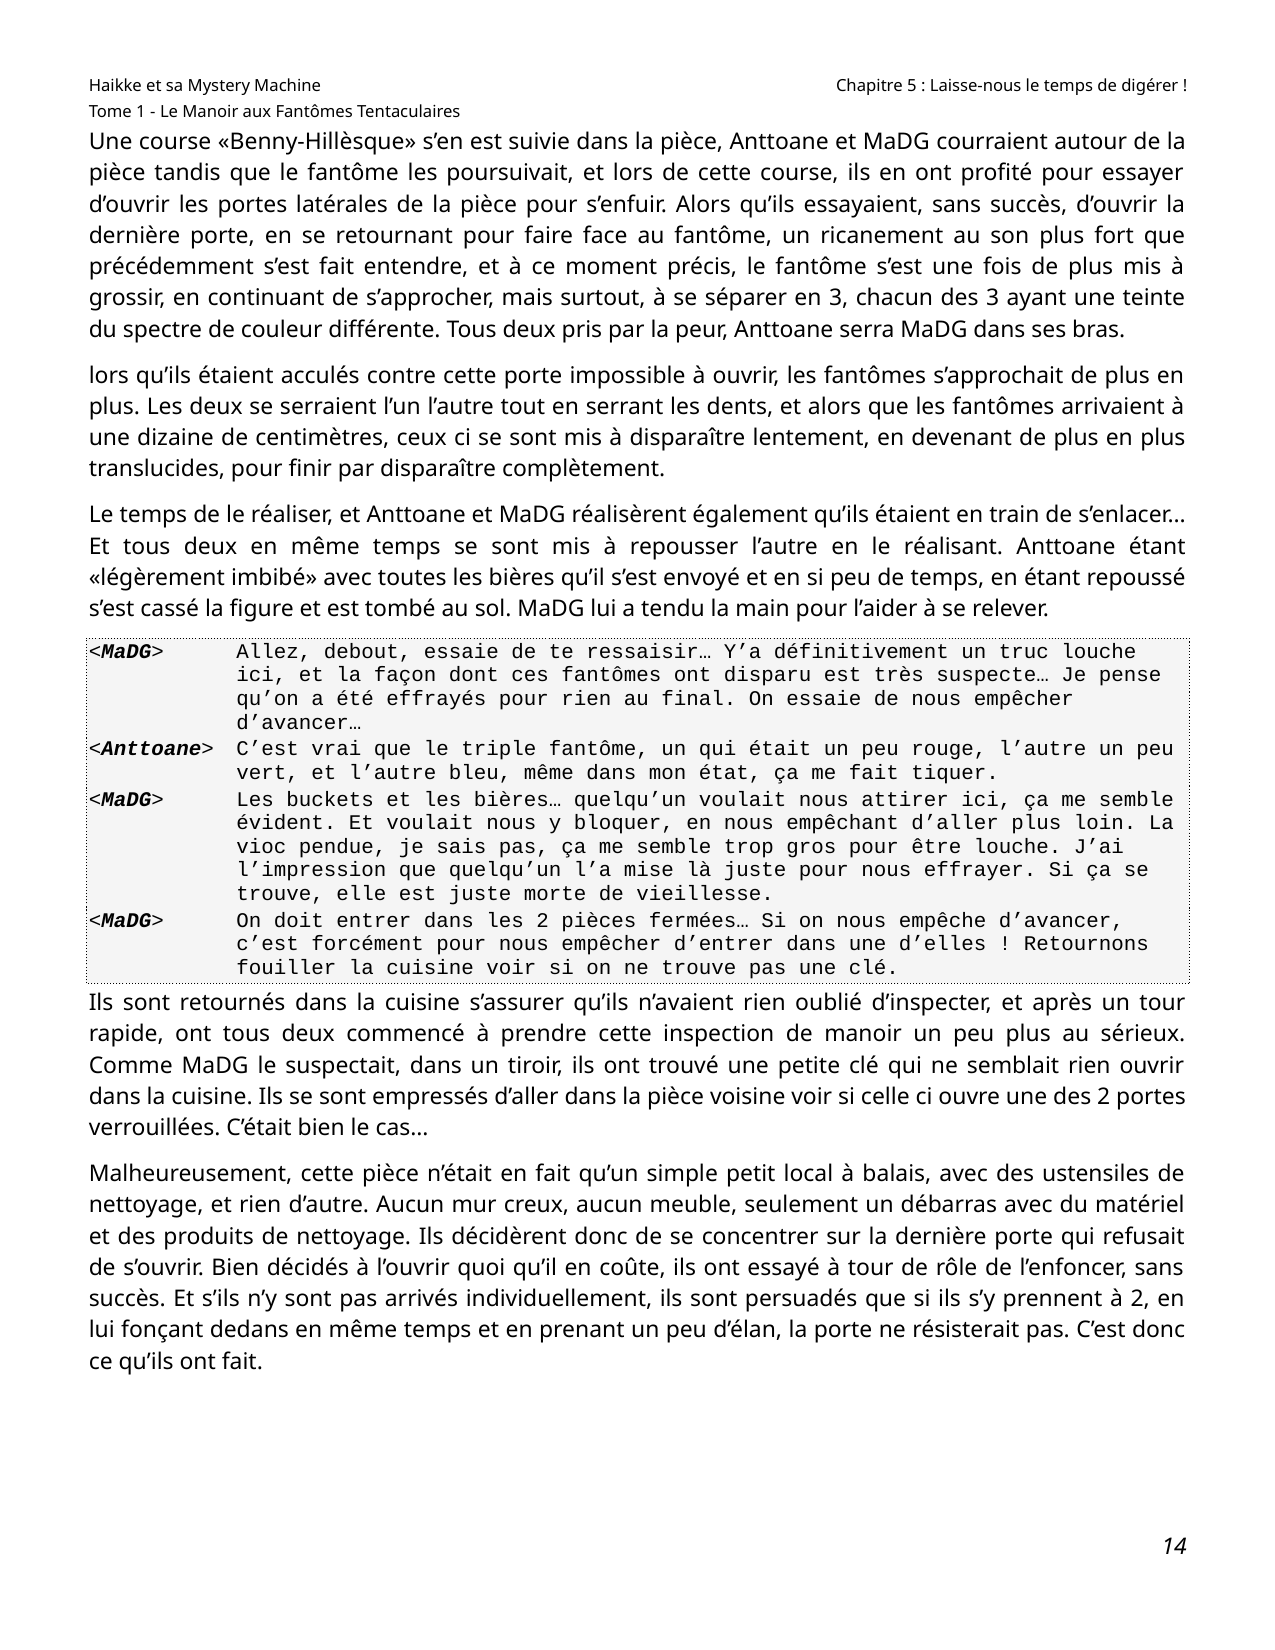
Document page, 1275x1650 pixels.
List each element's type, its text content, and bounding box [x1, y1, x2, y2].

text <MaDG> Les buckets et les bières… quelqu’un voulait nous attirer ici, ça me semble évident. Et voulait nous y bloquer, en nous empêchant d’aller plus loin. La vioc pendue, je sais pas, ça me semble trop gros pour être louche. J’ai l’impression que quelqu’un l’a mise là juste pour nous effrayer. Si ça se trouve, elle est juste morte de vieillesse. [86, 786, 1189, 907]
text <Anttoane> C’est vrai que le triple fantôme, un qui était un peu rouge, l’autre un peu vert, et l’autre bleu, même dans mon état, ça me fait tiquer. [86, 736, 1189, 786]
text Une course «Benny-Hillèsque» s’en est suivie dans la pièce, Anttoane et MaDG courraient autour de la pièce tandis que le fantôme les poursuivait, et lors de cette course, ils en ont profité pour essayer d’ouvrir les portes latérales de la pièce pour s’enfuir. Alors qu’ils essayaient, sans succès, d’ouvrir la dernière porte, en se retournant pour faire face au fantôme, un ricanement au son plus fort que précédemment s’est fait entendre, et à ce moment précis, le fantôme s’est une fois de plus mis à grossir, en continuant de s’approcher, mais surtout, à se séparer en 3, chacun des 3 ayant une teinte du spectre de couleur différente. Tous deux pris par la peur, Anttoane serra MaDG dans ses bras. [88, 125, 1186, 344]
text Le temps de le réaliser, et Anttoane et MaDG réalisèrent également qu’ils étaient en train de s’enlacer… Et tous deux en même temps se sont mis à repousser l’autre en le réalisant. Anttoane étant «légèrement imbibé» avec toutes les bières qu’il s’est envoyé et en si peu de temps, en étant repoussé s’est cassé la figure et est tombé au sol. MaDG lui a tendu la main pour l’aider à se relever. [88, 498, 1186, 623]
text Malheureusement, cette pièce n’était en fait qu’un simple petit local à balais, avec des ustensiles de nettoyage, et rien d’autre. Aucun mur creux, aucun meuble, seulement un débarras avec du matériel et des produits de nettoyage. Ils décidèrent donc de se concentrer sur la dernière porte qui refusait de s’ouvrir. Bien décidés à l’ouvrir quoi qu’il en coûte, ils ont essayé à tour de rôle de l’enfoncer, sans succès. Et s’ils n’y sont pas arrivés individuellement, ils sont persuadés que si ils s’y prennent à 2, en lui fonçant dedans en même temps et en prenant un peu d’élan, la porte ne résisterait pas. C’est donc ce qu’ils ont fait. [88, 1157, 1186, 1376]
text Ils sont retournés dans la cuisine s’assurer qu’ils n’avaient rien oublié d’inspecter, et après un tour rapide, ont tous deux commencé à prendre cette inspection de manoir un peu plus au sérieux. Comme MaDG le suspectait, dans un tiroir, ils ont trouvé une petite clé qui ne semblait rien ouvrir dans la cuisine. Ils se sont empressés d’aller dans la pièce voisine voir si celle ci ouvre une des 2 portes verrouillées. C’était bien le cas… [88, 986, 1186, 1142]
text lors qu’ils étaient acculés contre cette porte impossible à ouvrir, les fantômes s’approchait de plus en plus. Les deux se serraient l’un l’autre tout en serrant les dents, et alors que les fantômes arrivaient à une dizaine de centimètres, ceux ci se sont mis à disparaître lentement, en devenant de plus en plus translucides, pour finir par disparaître complètement. [88, 359, 1186, 484]
text <MaDG> Allez, debout, essaie de te ressaisir… Y’a définitivement un truc louche ici, et la façon dont ces fantômes ont disparu est très suspecte… Je pense qu’on a été effrayés pour rien au final. On essaie de nous empêcher d’avancer… [86, 638, 1189, 735]
text <MaDG> On doit entrer dans les 2 pièces fermées… Si on nous empêche d’avancer, c’est forcément pour nous empêcher d’entrer dans une d’elles ! Retournons fouiller la cuisine voir si on ne trouve pas une clé. [86, 907, 1189, 983]
